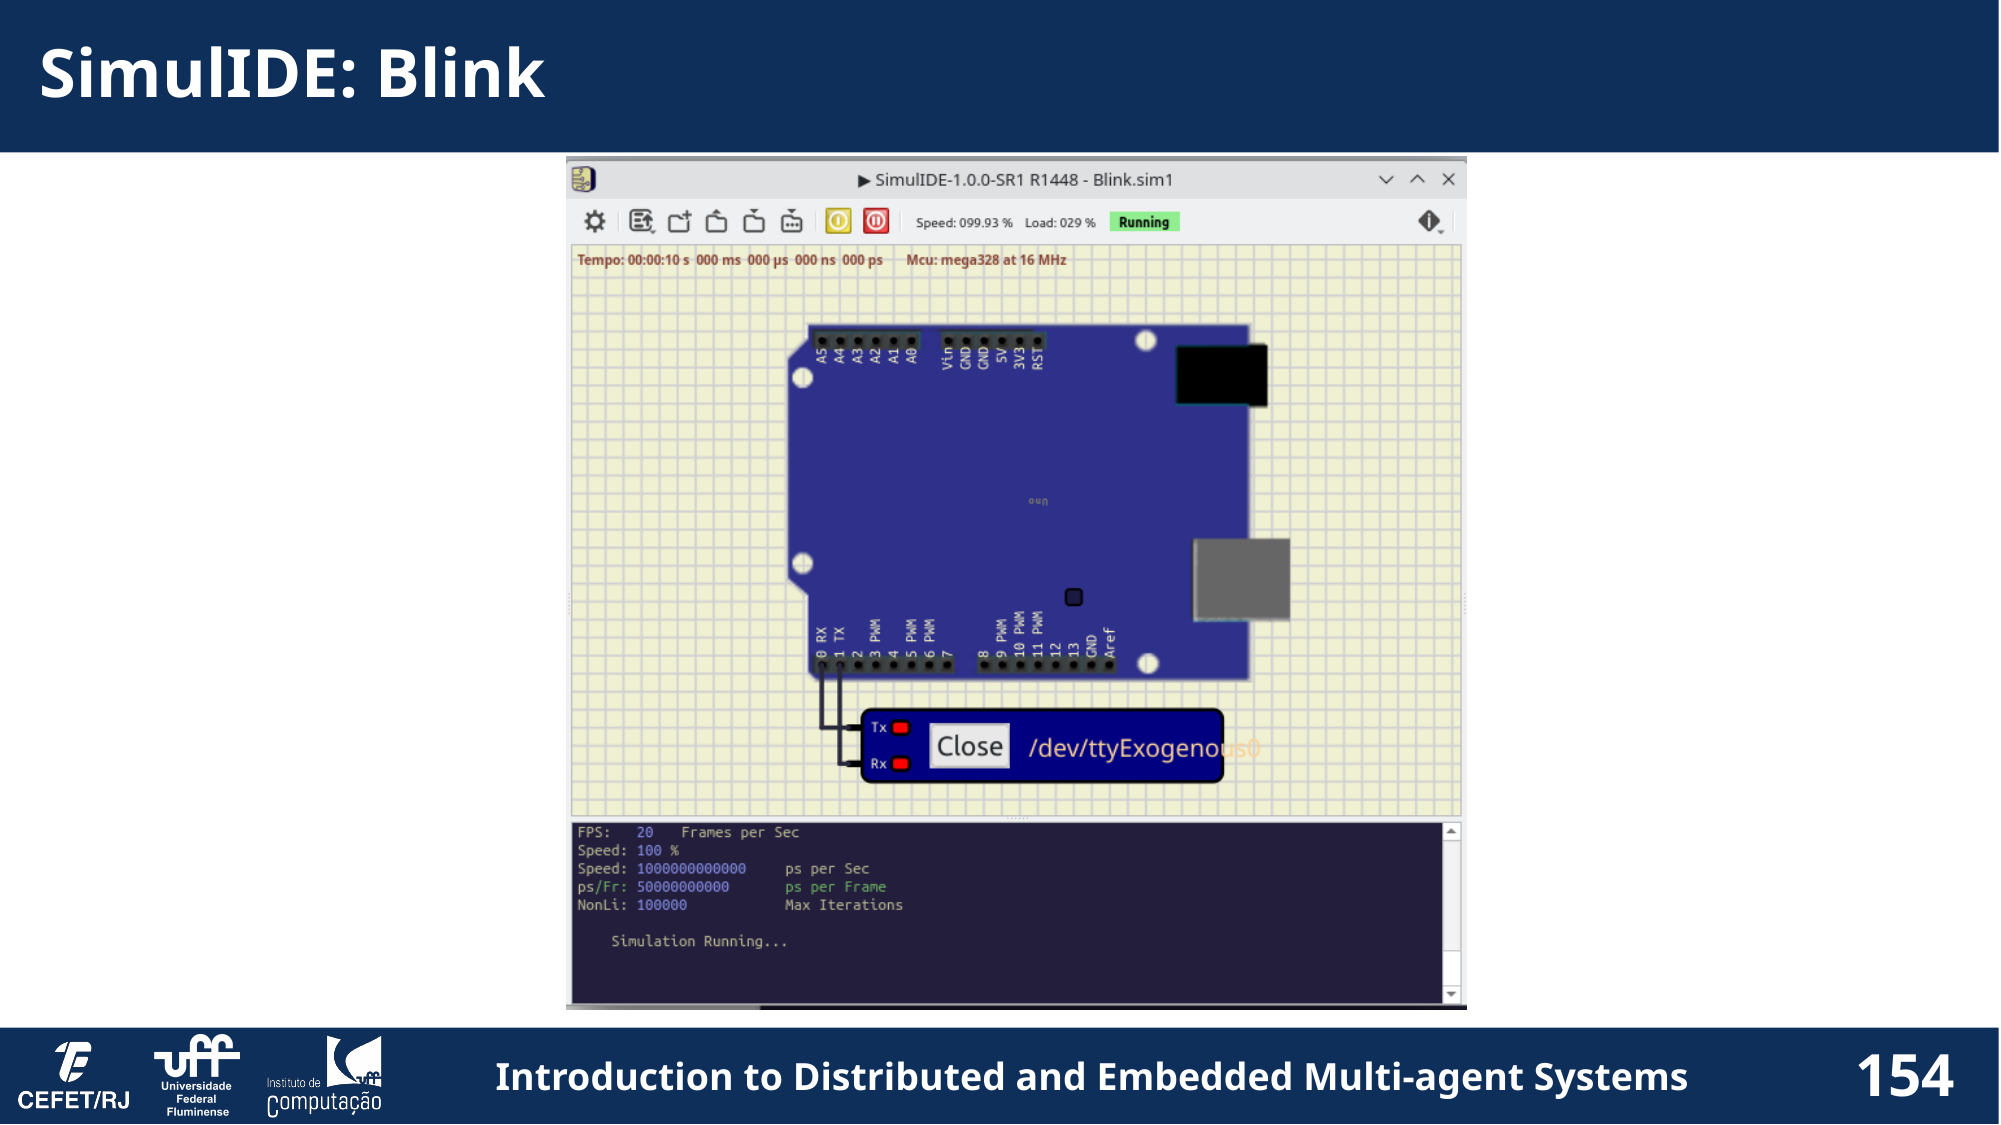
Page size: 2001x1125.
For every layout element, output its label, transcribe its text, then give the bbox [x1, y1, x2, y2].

picture [265, 1033, 383, 1118]
text_box SimulIDE: Blink [25, 23, 1998, 116]
picture [153, 1033, 241, 1121]
picture [18, 1021, 129, 1125]
picture [566, 156, 1467, 1010]
